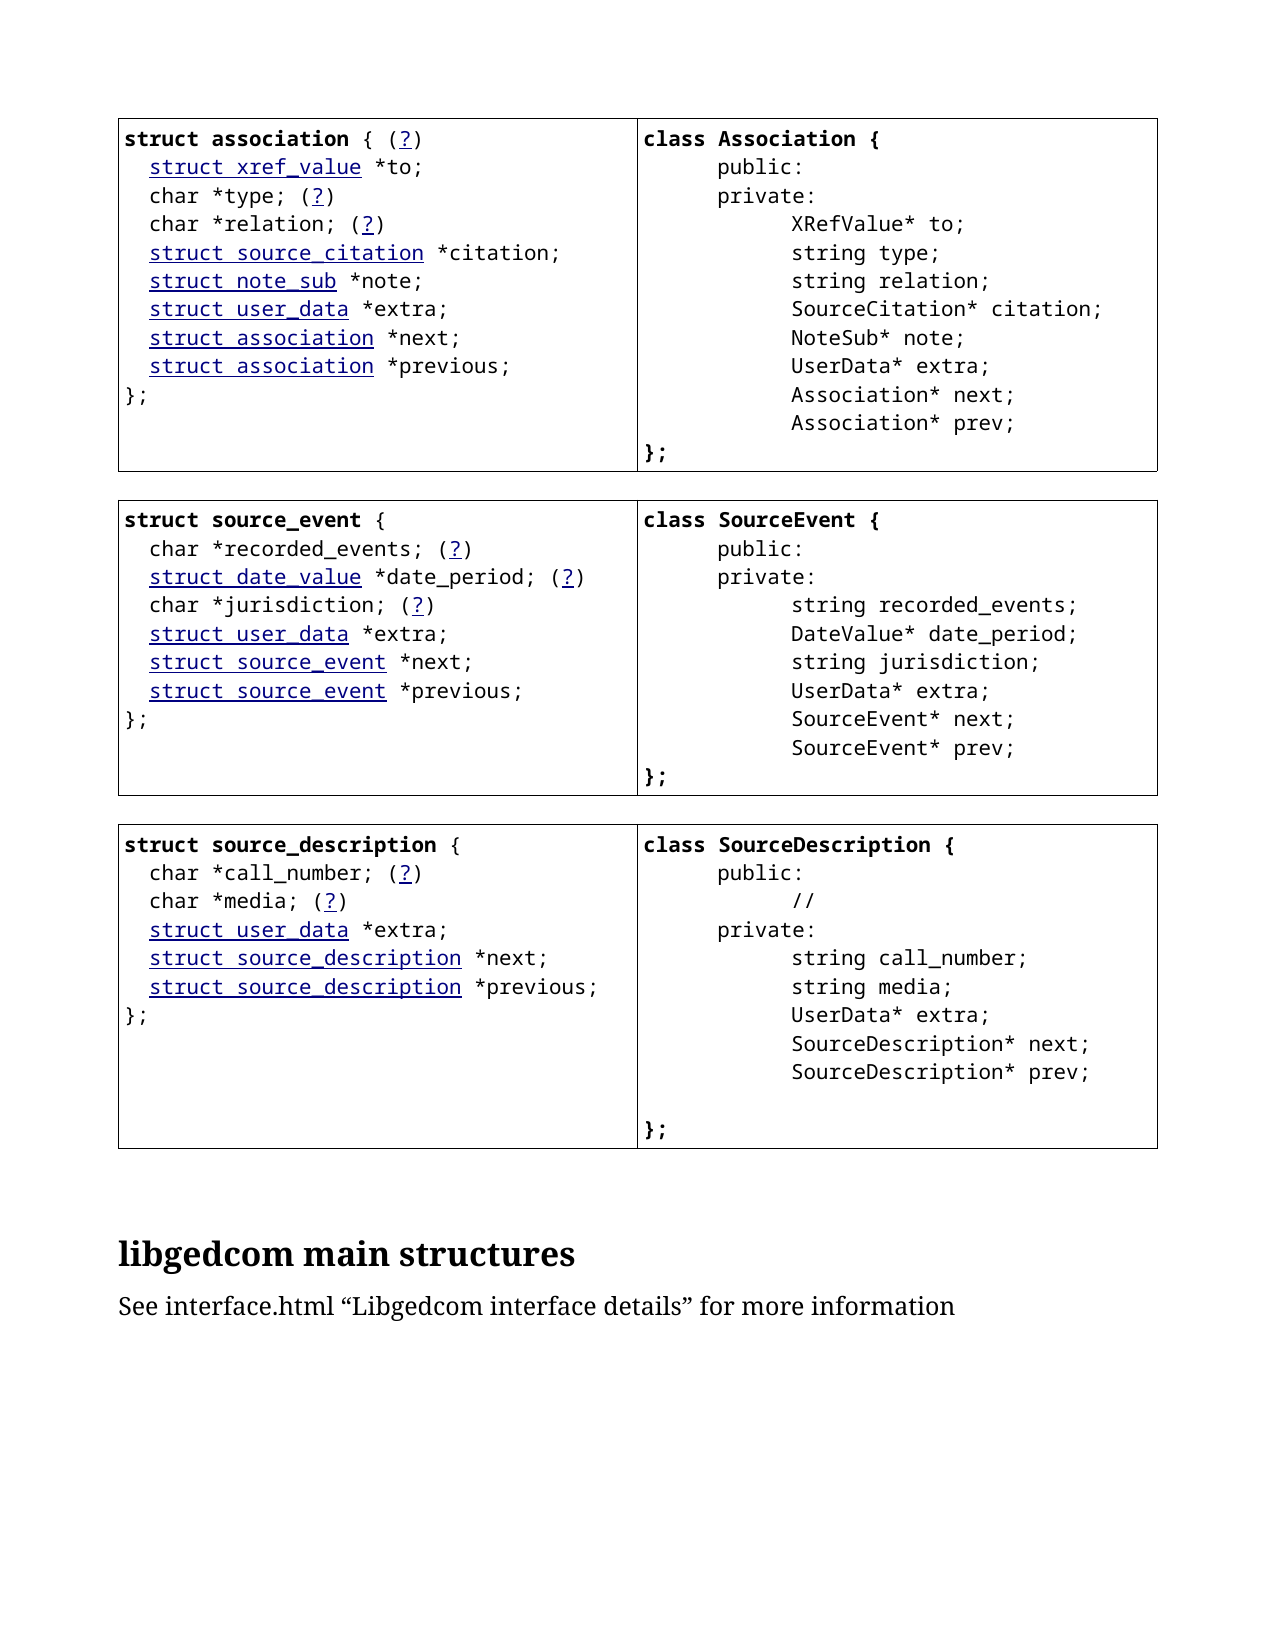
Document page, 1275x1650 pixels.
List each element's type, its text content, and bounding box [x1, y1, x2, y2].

table_header class SourceEvent { public: private: string recorded_events; DateValue* date_period; string jurisdiction; UserData* extra; SourceEvent* next; SourceEvent* prev; }; [638, 501, 1157, 795]
text See interface.html “Libgedcom interface details” for more information [118, 1288, 1157, 1323]
table_header class SourceDescription { public: // private: string call_number; string media; UserData* extra; SourceDescription* next; SourceDescription* prev; }; [638, 825, 1157, 1148]
table_header struct source_event { char *recorded_events; (?) struct date_value *date_period; (?) char *jurisdiction; (?) struct user_data *extra; struct source_event *next; struct source_event *previous; }; [119, 501, 637, 795]
table_header struct association { (?) struct xref_value *to; char *type; (?) char *relation; (?) struct source_citation *citation; struct note_sub *note; struct user_data *extra; struct association *next; struct association *previous; }; [119, 119, 637, 471]
subtitle libgedcom main structures [118, 1230, 1157, 1276]
table_header struct source_description { char *call_number; (?) char *media; (?) struct user_data *extra; struct source_description *next; struct source_description *previous; }; [119, 825, 637, 1148]
table_header class Association { public: private: XRefValue* to; string type; string relation; SourceCitation* citation; NoteSub* note; UserData* extra; Association* next; Association* prev; }; [638, 119, 1157, 471]
